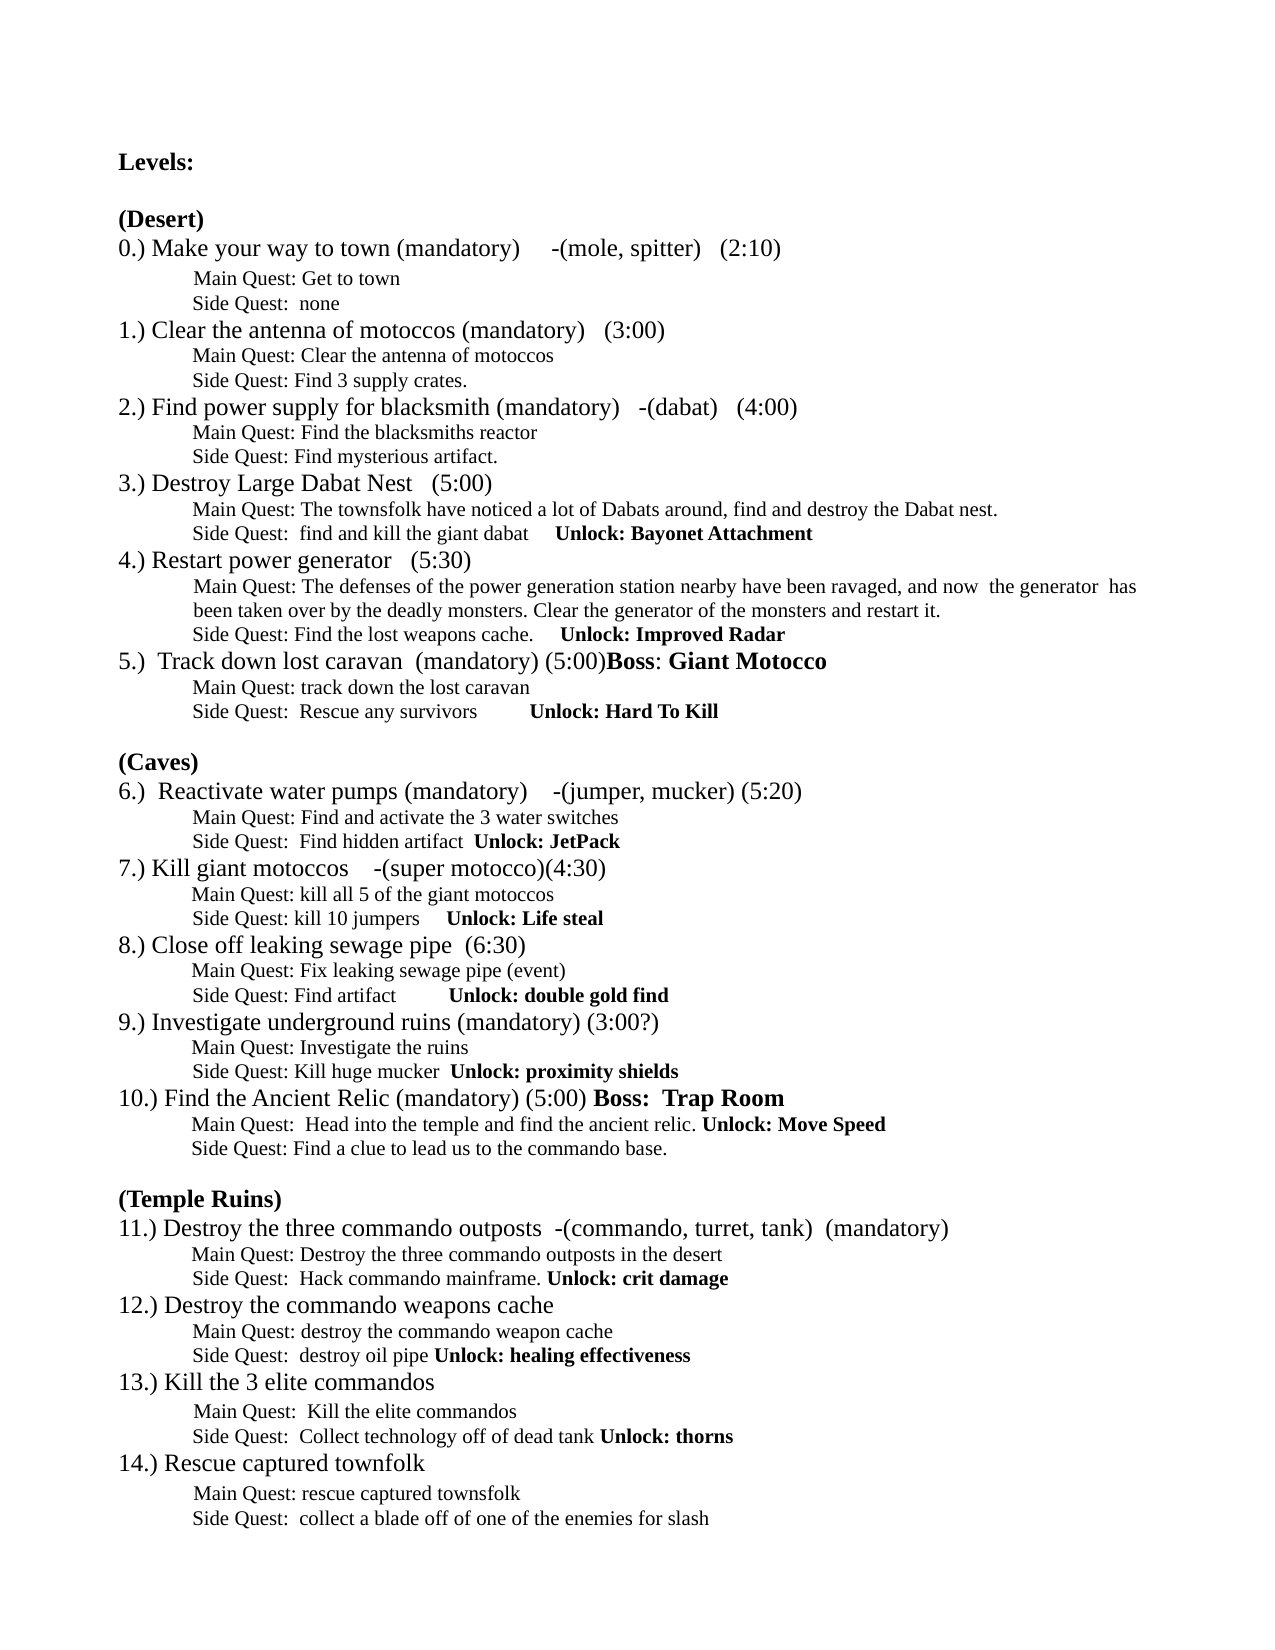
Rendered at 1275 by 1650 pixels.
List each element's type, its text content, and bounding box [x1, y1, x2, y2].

text Main Quest: The townsfolk have noticed a lot of Dabats around, find and destroy the Dabat nest. [118, 497, 1157, 521]
text Side Quest: Find artifact Unlock: double gold find [118, 982, 1157, 1007]
text Main Quest: Head into the temple and find the ancient relic. Unlock: Move Speed [118, 1112, 1157, 1136]
text (Temple Ruins) [118, 1184, 1157, 1213]
text 1.) Clear the antenna of motoccos (mandatory) (3:00) [118, 315, 1157, 343]
text Side Quest: kill 10 jumpers Unlock: Life steal [118, 906, 1157, 930]
text Side Quest: Rescue any survivors Unlock: Hard To Kill [118, 699, 1157, 723]
text Main Quest: Find and activate the 3 water switches [118, 805, 1157, 829]
text Main Quest: rescue captured townsfolk [118, 1477, 1157, 1506]
text 4.) Restart power generator (5:30) [118, 545, 1157, 574]
text (Desert) [118, 204, 1157, 233]
text Main Quest: Kill the elite commandos [118, 1396, 1157, 1424]
text Side Quest: Collect technology off of dead tank Unlock: thorns [118, 1424, 1157, 1448]
text 7.) Kill giant motoccos -(super motocco)(4:30) [118, 853, 1157, 882]
text Main Quest: Get to town [118, 262, 1157, 291]
text 2.) Find power supply for blacksmith (mandatory) -(dabat) (4:00) [118, 392, 1157, 420]
text Side Quest: collect a blade off of one of the enemies for slash [118, 1506, 1157, 1530]
text 6.) Reactivate water pumps (mandatory) -(jumper, mucker) (5:20) [118, 776, 1157, 805]
text (Caves) [118, 747, 1157, 776]
text 12.) Destroy the commando weapons cache [118, 1290, 1157, 1319]
text 8.) Close off leaking sewage pipe (6:30) [118, 930, 1157, 958]
text 5.) Track down lost caravan (mandatory) (5:00)Boss: Giant Motocco [118, 646, 1157, 675]
text 14.) Rescue captured townfolk [118, 1448, 1157, 1477]
text Side Quest: destroy oil pipe Unlock: healing effectiveness [118, 1343, 1157, 1367]
text 13.) Kill the 3 elite commandos [118, 1367, 1157, 1396]
text Main Quest: Find the blacksmiths reactor [118, 420, 1157, 444]
text Main Quest: Fix leaking sewage pipe (event) [118, 958, 1157, 982]
text Side Quest: Find a clue to lead us to the commando base. [118, 1136, 1157, 1160]
text Levels: [118, 147, 1157, 176]
text Main Quest: Investigate the ruins [118, 1035, 1157, 1059]
text Main Quest: track down the lost caravan [118, 675, 1157, 699]
text Main Quest: Destroy the three commando outposts in the desert [118, 1242, 1157, 1266]
text Main Quest: The defenses of the power generation station nearby have been ravaged, and now the generator has been taken over by the deadly monsters. Clear the generator of the monsters and restart it. [193, 574, 1157, 622]
text Side Quest: Find hidden artifact Unlock: JetPack [118, 829, 1157, 853]
text 3.) Destroy Large Dabat Nest (5:00) [118, 468, 1157, 497]
text Side Quest: find and kill the giant dabat Unlock: Bayonet Attachment [118, 521, 1157, 545]
text 11.) Destroy the three commando outposts -(commando, turret, tank) (mandatory) [118, 1213, 1157, 1242]
text Side Quest: Find mysterious artifact. [118, 444, 1157, 468]
text Main Quest: Clear the antenna of motoccos [118, 343, 1157, 367]
text Side Quest: Hack commando mainframe. Unlock: crit damage [118, 1266, 1157, 1290]
text Side Quest: none [118, 291, 1157, 315]
text 0.) Make your way to town (mandatory) -(mole, spitter) (2:10) [118, 233, 1157, 262]
text 9.) Investigate underground ruins (mandatory) (3:00?) [118, 1007, 1157, 1035]
text 10.) Find the Ancient Relic (mandatory) (5:00) Boss: Trap Room [118, 1083, 1157, 1112]
text Side Quest: Kill huge mucker Unlock: proximity shields [118, 1059, 1157, 1083]
text Side Quest: Find the lost weapons cache. Unlock: Improved Radar [118, 622, 1157, 646]
text Main Quest: destroy the commando weapon cache [118, 1319, 1157, 1343]
text Side Quest: Find 3 supply crates. [118, 367, 1157, 392]
text Main Quest: kill all 5 of the giant motoccos [118, 882, 1157, 906]
